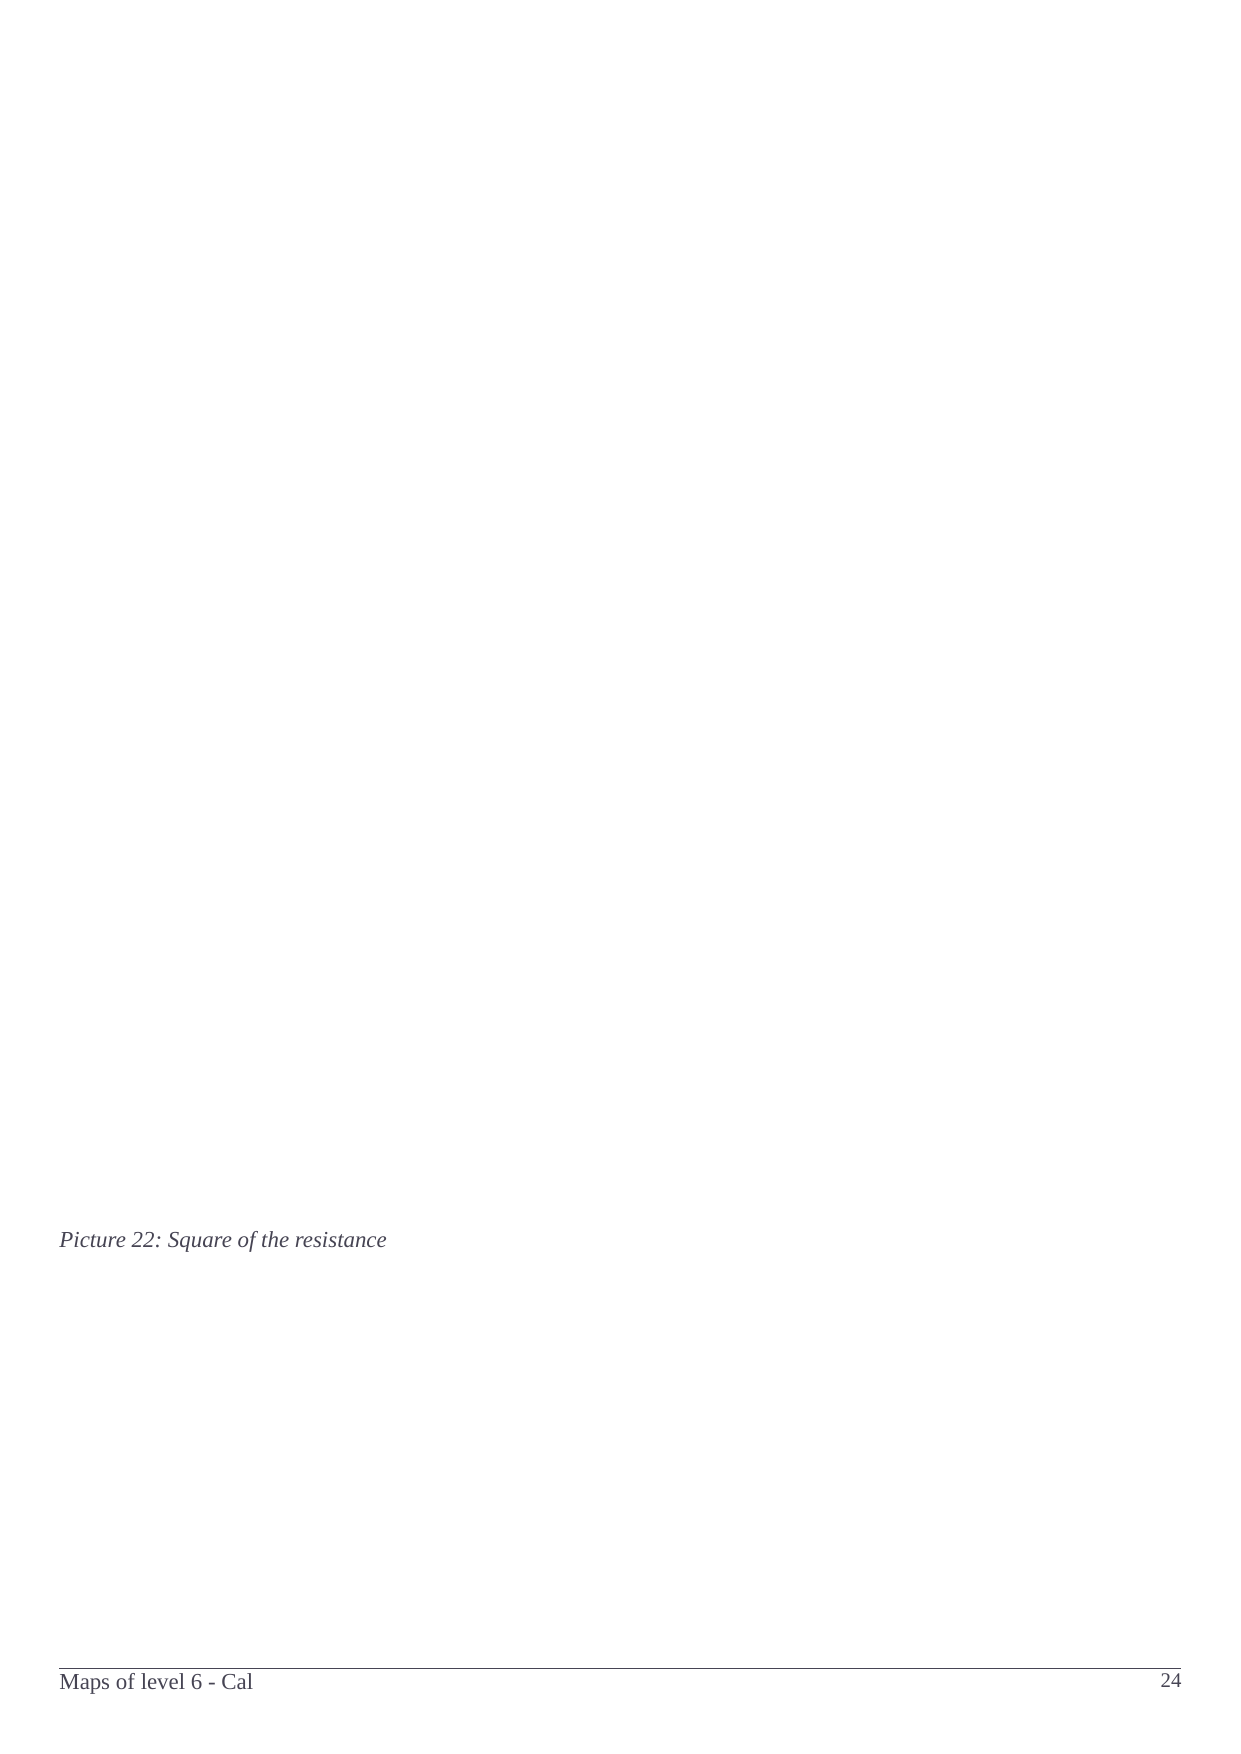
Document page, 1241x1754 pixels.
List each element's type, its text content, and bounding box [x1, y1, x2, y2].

text Picture 22: Square of the resistance [59, 72, 1181, 1252]
